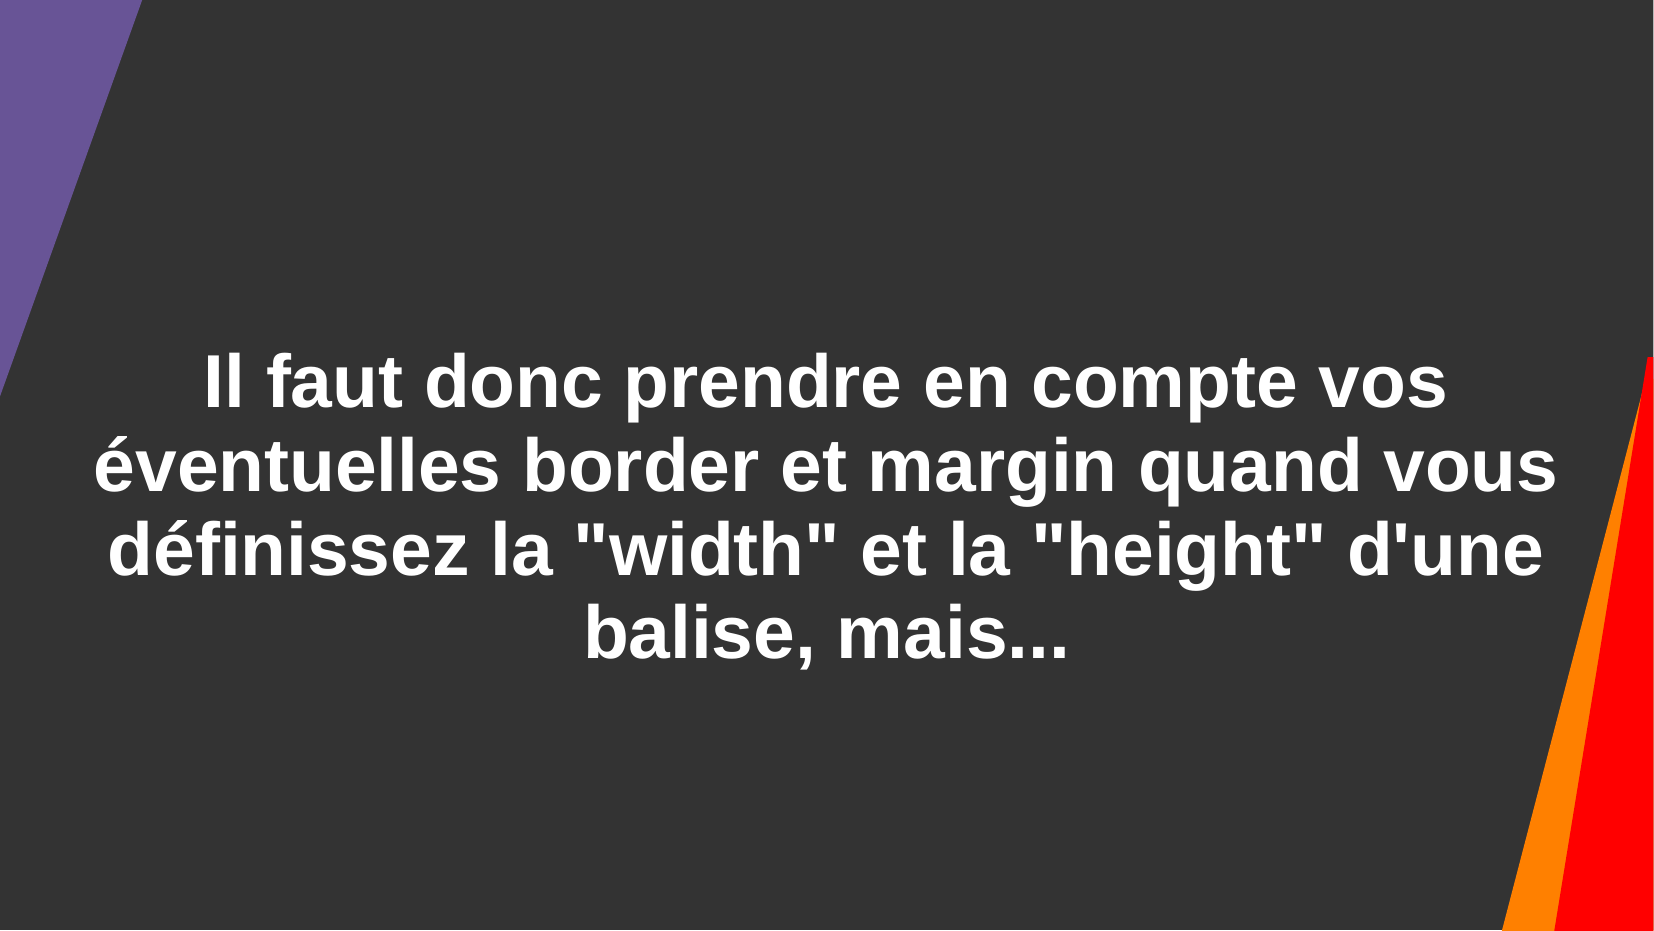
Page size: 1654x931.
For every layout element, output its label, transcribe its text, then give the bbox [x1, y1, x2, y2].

text_box [0, 0, 143, 397]
text_box [1501, 356, 1654, 931]
title Il faut donc prendre en compte vos éventuelles border et margin quand vous définissez la "width" et la "height" d'une balise, mais... [31, 339, 1622, 676]
